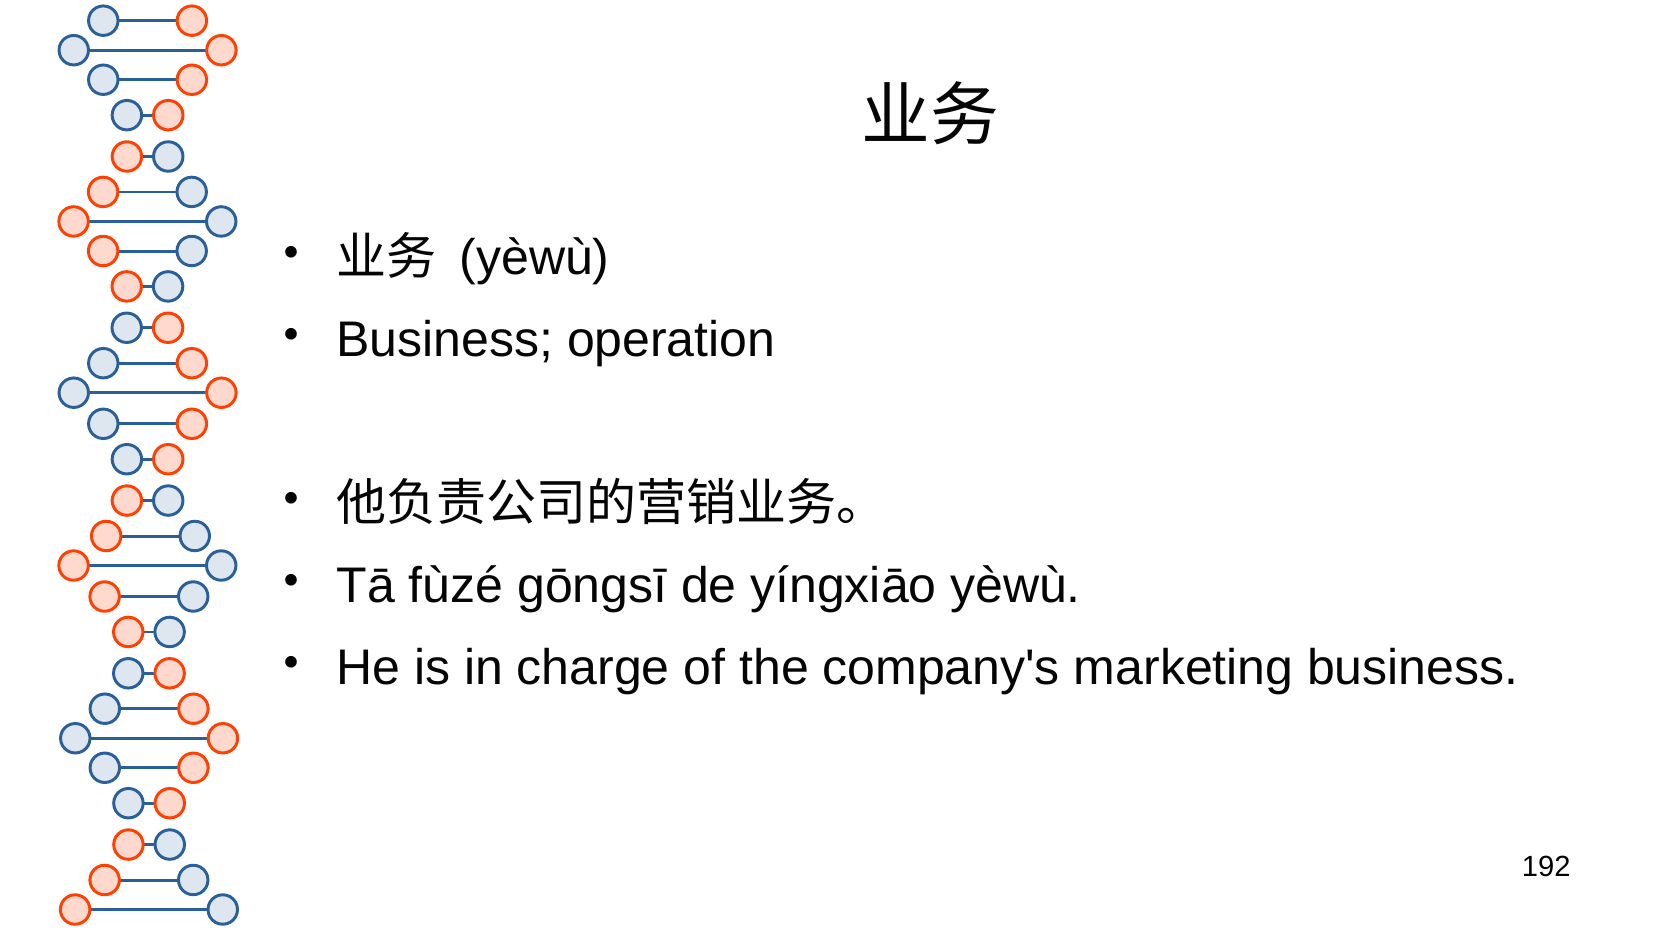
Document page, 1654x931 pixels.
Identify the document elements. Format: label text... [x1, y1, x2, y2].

list 业务 (yèwù) Business; operation 他负责公司的营销业务。 Tā fùzé gōngsī de yíngxiāo yèwù. He is in charge of the company's marketing business. [265, 224, 1595, 764]
title 业务 [265, 35, 1595, 189]
